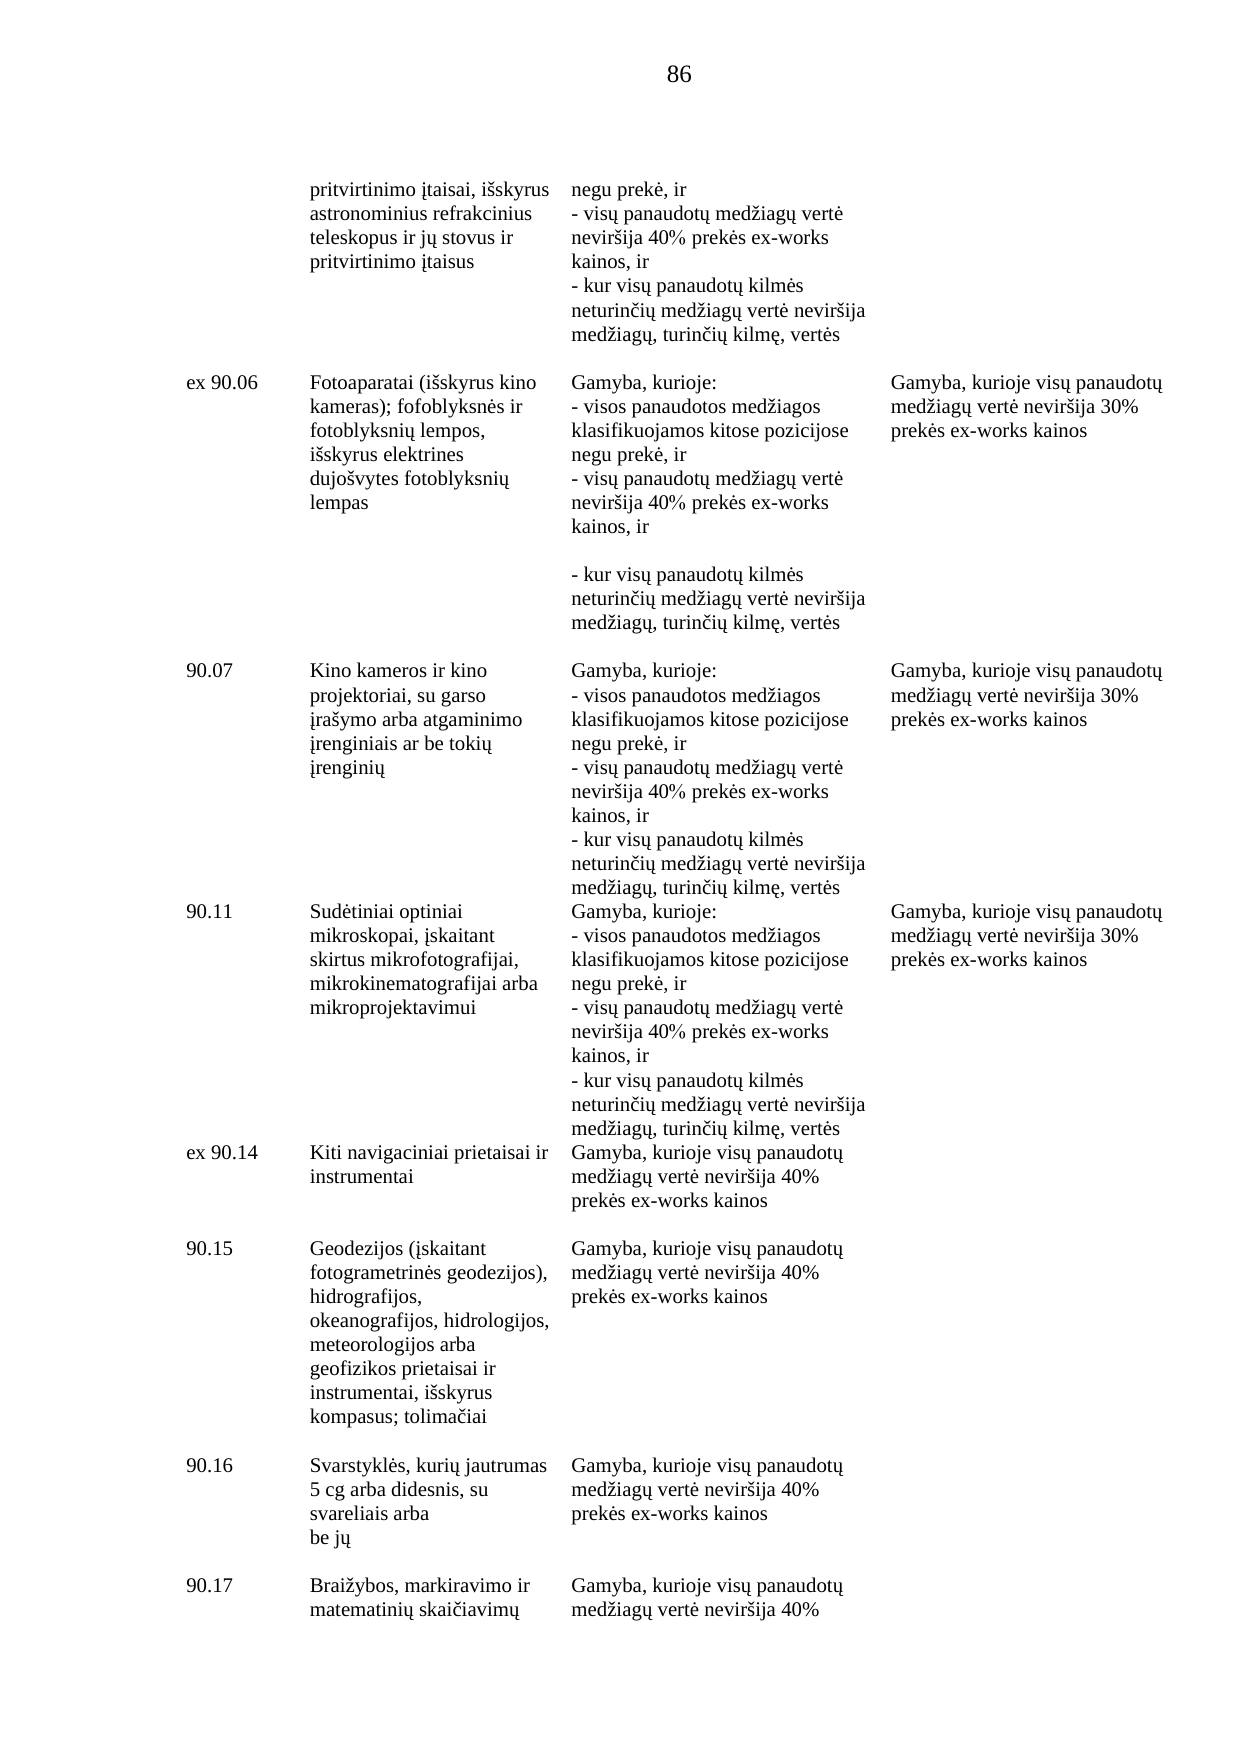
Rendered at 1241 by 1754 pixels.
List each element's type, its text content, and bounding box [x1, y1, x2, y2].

table_cell - kur visų panaudotų kilmės neturinčių medžiagų vertė neviršija medžiagų, turinčių kilmę, vertės [563, 562, 882, 658]
table_cell Gamyba, kurioje: - visos panaudotos medžiagos klasifikuojamos kitose pozicijose negu prekė, ir - visų panaudotų medžiagų vertė neviršija 40 prekės ex-works kainos, ir [563, 370, 882, 562]
table_cell [301, 562, 562, 658]
table_cell [177, 562, 301, 658]
table_cell Gamyba, kurioje visų panaudotų medžiagų vertė neviršija 30% prekės ex-works kainos [882, 659, 1181, 899]
table_cell Gamyba, kurioje visų panaudotų medžiagų vertė neviršija 30% prekės ex-works kainos [882, 370, 1181, 562]
table_cell [177, 177, 301, 370]
table_cell 90.07 [177, 659, 301, 899]
table_cell 90.11 [177, 899, 301, 1140]
table_cell Gamyba, kurioje visų panaudotų medžiagų vertė neviršija 40% [563, 1573, 882, 1621]
table_cell Geodezijos (įskaitant fotogrametrinės geodezijos), hidrografijos, okeanografijos, hidrologijos, meteorologijos arba geofizikos prietaisai ir instrumentai, išskyrus kompasus; tolimačiai [301, 1236, 562, 1452]
table_cell Gamyba, kurioje visų panaudotų medžiagų vertė neviršija 40% prekės ex-works kainos [563, 1453, 882, 1573]
table_cell [882, 1236, 1181, 1452]
table_cell negu prekė, ir - visų panaudotų medžiagų vertė neviršija 40 prekės ex-works kainos, ir - kur visų panaudotų kilmės neturinčių medžiagų vertė neviršija medžiagų, turinčių kilmę, vertės [563, 177, 882, 370]
table_cell [882, 177, 1181, 370]
table_cell 90.17 [177, 1573, 301, 1621]
table_cell ex 90.14 [177, 1140, 301, 1236]
table_cell Gamyba, kurioje: - visos panaudotos medžiagos klasifikuojamos kitose pozicijose negu prekė, ir - visų panaudotų medžiagų vertė neviršija 40 prekės ex-works kainos, ir - kur visų panaudotų kilmės neturinčių medžiagų vertė neviršija medžiagų, turinčių kilmę, vertės [563, 659, 882, 899]
table_cell Gamyba, kurioje visų panaudotų medžiagų vertė neviršija 30% prekės ex-works kainos [882, 899, 1181, 1140]
table_cell [882, 1573, 1181, 1621]
table_cell pritvirtinimo įtaisai, išskyrus astronominius refrakcinius teleskopus ir jų stovus ir pritvirtinimo įtaisus [301, 177, 562, 370]
table_cell Svarstyklės, kurių jautrumas 5 cg arba didesnis, su svareliais arba be jų [301, 1453, 562, 1573]
table_cell 90.16 [177, 1453, 301, 1573]
table_cell [882, 562, 1181, 658]
table_cell Kiti navigaciniai prietaisai ir instrumentai [301, 1140, 562, 1236]
table_cell 90.15 [177, 1236, 301, 1452]
table_cell Fotoaparatai (išskyrus kino kameras); fofoblyksnės ir fotoblyksnių lempos, išskyrus elektrines dujošvytes fotoblyksnių lempas [301, 370, 562, 562]
table_cell Gamyba, kurioje visų panaudotų medžiagų vertė neviršija 40% prekės ex-works kainos [563, 1140, 882, 1236]
table_cell ex 90.06 [177, 370, 301, 562]
table_cell Sudėtiniai optiniai mikroskopai, įskaitant skirtus mikrofotografijai, mikrokinematografijai arba mikroprojektavimui [301, 899, 562, 1140]
table_cell Gamyba, kurioje: - visos panaudotos medžiagos klasifikuojamos kitose pozicijose negu prekė, ir - visų panaudotų medžiagų vertė neviršija 40 prekės ex-works kainos, ir - kur visų panaudotų kilmės neturinčių medžiagų vertė neviršija medžiagų, turinčių kilmę, vertės [563, 899, 882, 1140]
table_cell Gamyba, kurioje visų panaudotų medžiagų vertė neviršija 40% prekės ex-works kainos [563, 1236, 882, 1452]
table_cell Braižybos, markiravimo ir matematinių skaičiavimų [301, 1573, 562, 1621]
table_cell Kino kameros ir kino projektoriai, su garso įrašymo arba atgaminimo įrenginiais ar be tokių įrenginių [301, 659, 562, 899]
table_cell [882, 1140, 1181, 1236]
table_cell [882, 1453, 1181, 1573]
